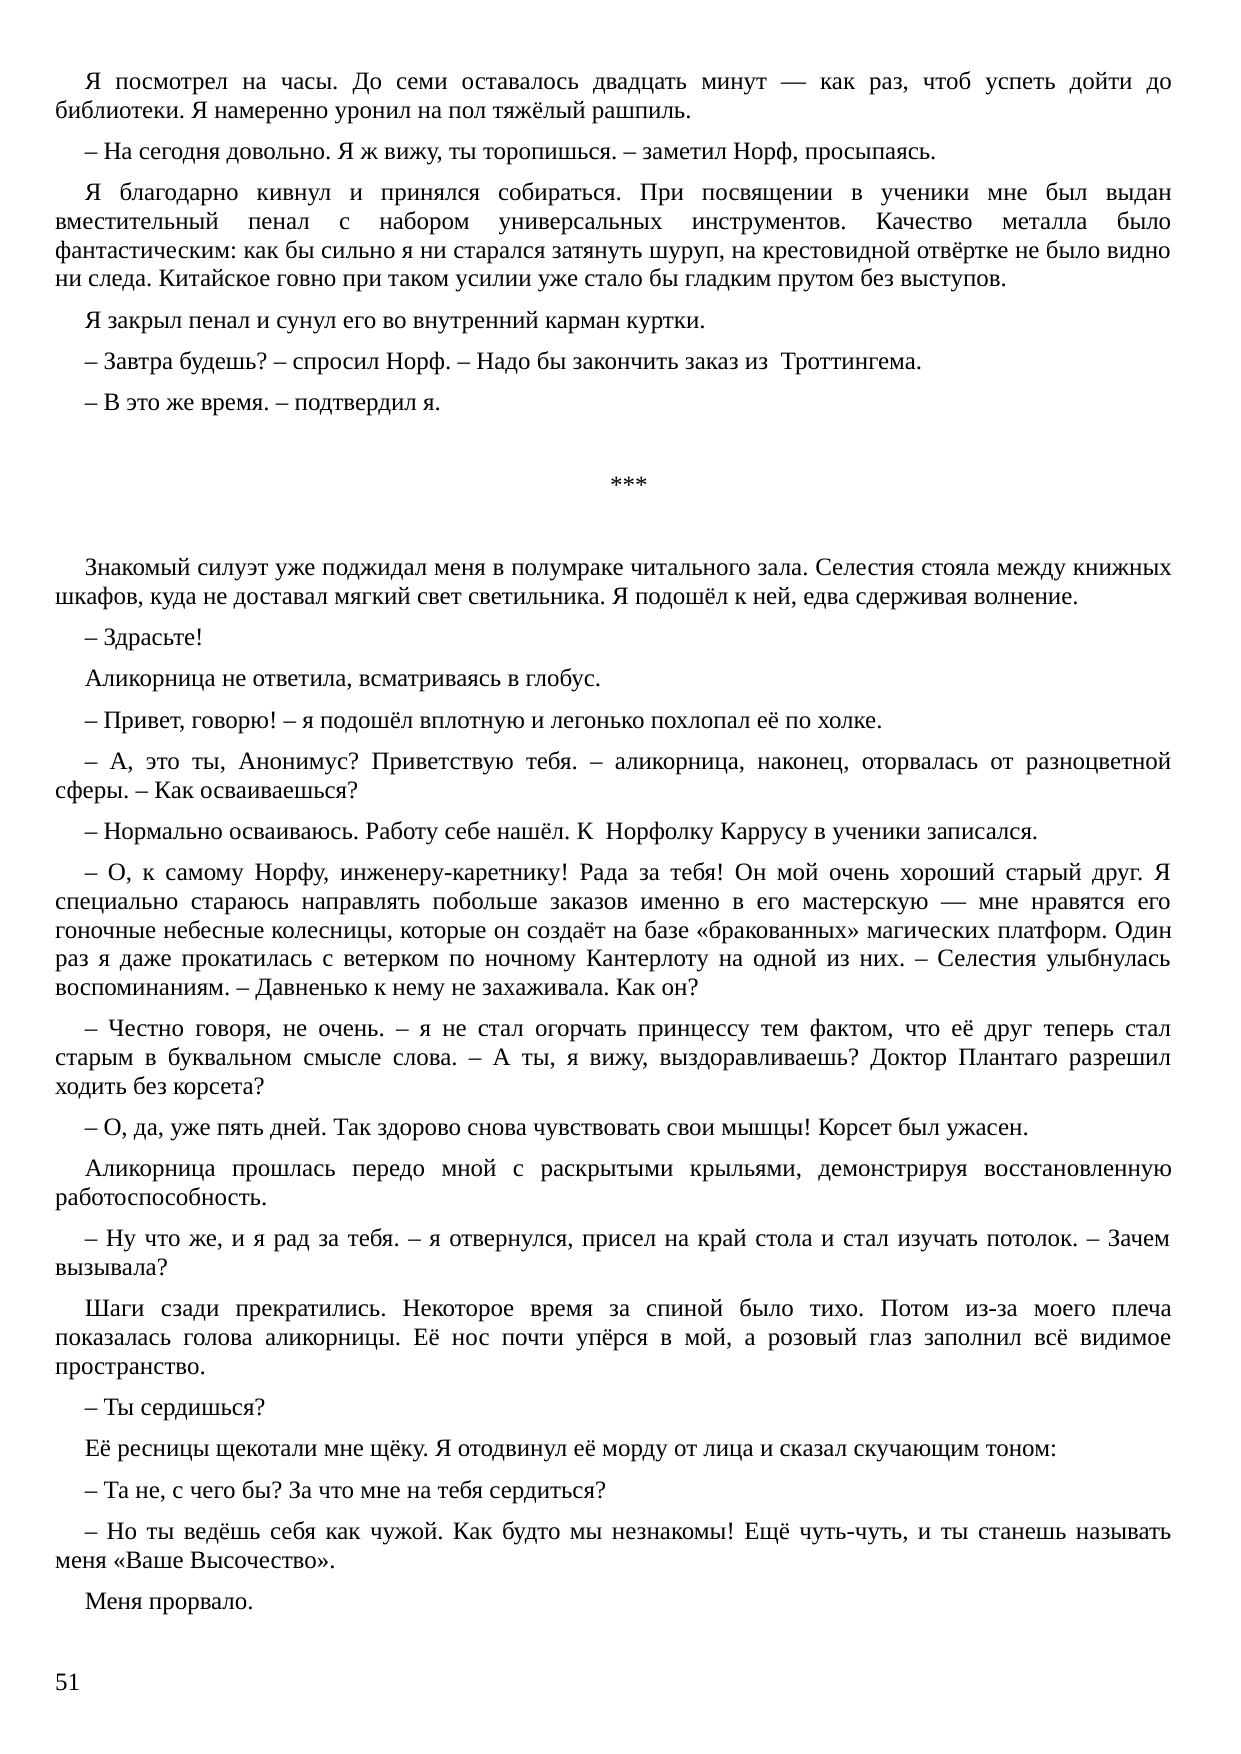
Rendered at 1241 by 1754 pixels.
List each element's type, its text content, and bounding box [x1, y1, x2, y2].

text Шаги сзади прекратились. Некоторое время за спиной было тихо. Потом из-за моего плеча показалась голова аликорницы. Её нос почти упёрся в мой, а розовый глаз заполнил всё видимое пространство. [55, 1293, 1173, 1380]
text *** [55, 470, 1173, 498]
text – Та не, с чего бы? За что мне на тебя сердиться? [55, 1475, 1173, 1503]
text – О, да, уже пять дней. Так здорово снова чувствовать свои мышцы! Корсет был ужасен. [55, 1112, 1173, 1141]
text Я благодарно кивнул и принялся собираться. При посвящении в ученики мне был выдан вместительный пенал с набором универсальных инструментов. Качество металла было фантастическим: как бы сильно я ни старался затянуть шуруп, на крестовидной отвёртке не было видно ни следа. Китайское говно при таком усилии уже стало бы гладким прутом без выступов. [55, 177, 1173, 292]
text Её ресницы щекотали мне щёку. Я отодвинул её морду от лица и сказал скучающим тоном: [55, 1433, 1173, 1462]
text Я посмотрел на часы. До семи оставалось двадцать минут — как раз, чтоб успеть дойти до библиотеки. Я намеренно уронил на пол тяжёлый рашпиль. [55, 66, 1173, 123]
text – Ты сердишься? [55, 1392, 1173, 1421]
text – О, к самому Норфу, инженеру-каретнику! Рада за тебя! Он мой очень хороший старый друг. Я специально стараюсь направлять побольше заказов именно в его мастерскую — мне нравятся его гоночные небесные колесницы, которые он создаёт на базе «бракованных» магических платформ. Один раз я даже прокатилась с ветерком по ночному Кантерлоту на одной из них. – Селестия улыбнулась воспоминаниям. – Давненько к нему не захаживала. Как он? [55, 857, 1173, 1001]
text – В это же время. – подтвердил я. [55, 387, 1173, 416]
text Знакомый силуэт уже поджидал меня в полумраке читального зала. Селестия стояла между книжных шкафов, куда не доставал мягкий свет светильника. Я подошёл к ней, едва сдерживая волнение. [55, 552, 1173, 610]
text – Нормально осваиваюсь. Работу себе нашёл. К Норфолку Каррусу в ученики записался. [55, 816, 1173, 845]
text – На сегодня довольно. Я ж вижу, ты торопишься. – заметил Норф, просыпаясь. [55, 136, 1173, 165]
text Аликорница не ответила, всматриваясь в глобус. [55, 663, 1173, 692]
text – Завтра будешь? – спросил Норф. – Надо бы закончить заказ из Троттингема. [55, 346, 1173, 375]
text – Ну что же, и я рад за тебя. – я отвернулся, присел на край стола и стал изучать потолок. – Зачем вызывала? [55, 1223, 1173, 1281]
text – Здрасьте! [55, 622, 1173, 651]
text – Привет, говорю! – я подошёл вплотную и легонько похлопал её по холке. [55, 705, 1173, 733]
text Я закрыл пенал и сунул его во внутренний карман куртки. [55, 305, 1173, 333]
text Меня прорвало. [55, 1586, 1173, 1615]
text – Но ты ведёшь себя как чужой. Как будто мы незнакомы! Ещё чуть-чуть, и ты станешь называть меня «Ваше Высочество». [55, 1516, 1173, 1573]
text – Честно говоря, не очень. – я не стал огорчать принцессу тем фактом, что её друг теперь стал старым в буквальном смысле слова. – А ты, я вижу, выздоравливаешь? Доктор Плантаго разрешил ходить без корсета? [55, 1013, 1173, 1100]
text – А, это ты, Анонимус? Приветствую тебя. – аликорница, наконец, оторвалась от разноцветной сферы. – Как осваиваешься? [55, 746, 1173, 803]
text Аликорница прошлась передо мной с раскрытыми крыльями, демонстрируя восстановленную работоспособность. [55, 1153, 1173, 1211]
